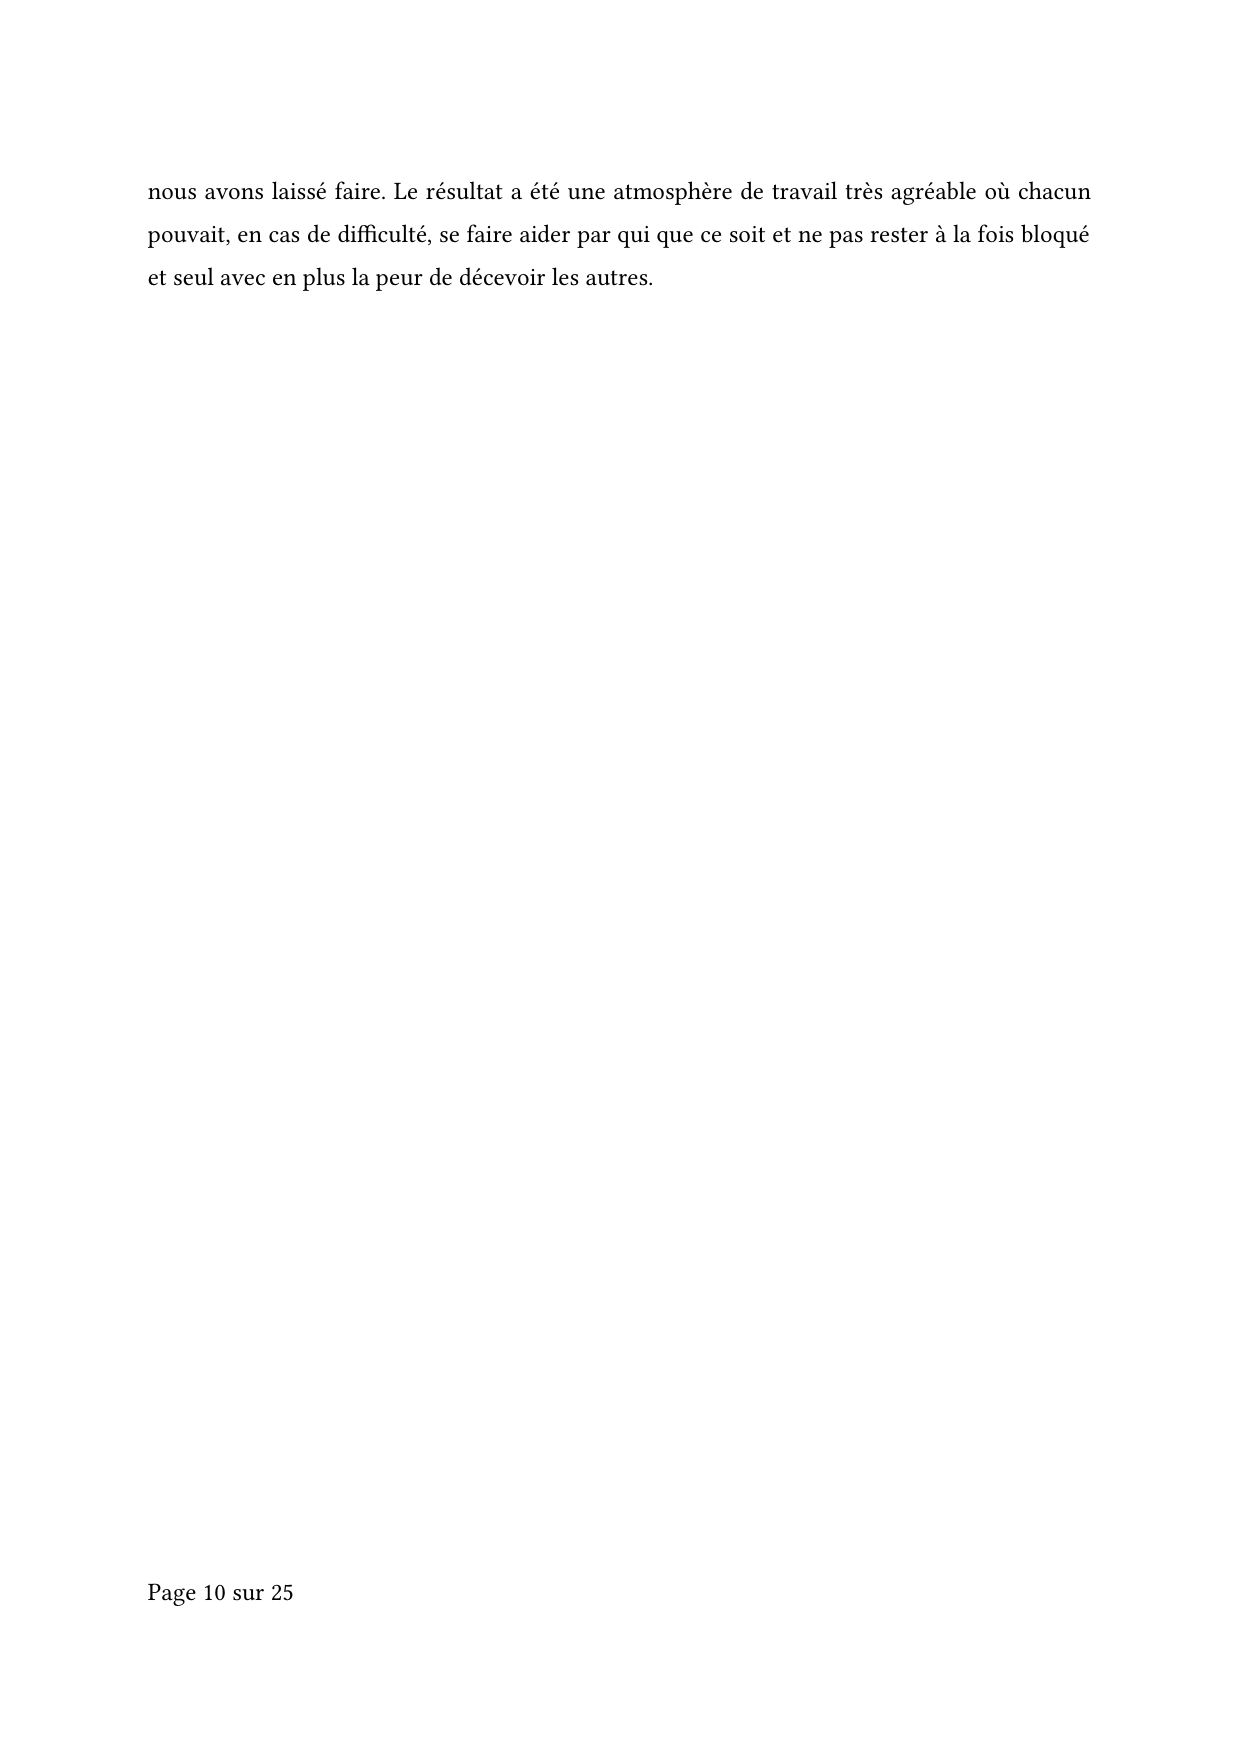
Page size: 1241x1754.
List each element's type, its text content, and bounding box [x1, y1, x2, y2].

text nous avons laissé faire. Le résultat a été une atmosphère de travail très agréable où chacun pouvait, en cas de difficulté, se faire aider par qui que ce soit et ne pas rester à la fois bloqué et seul avec en plus la peur de décevoir les autres. [148, 177, 1093, 291]
